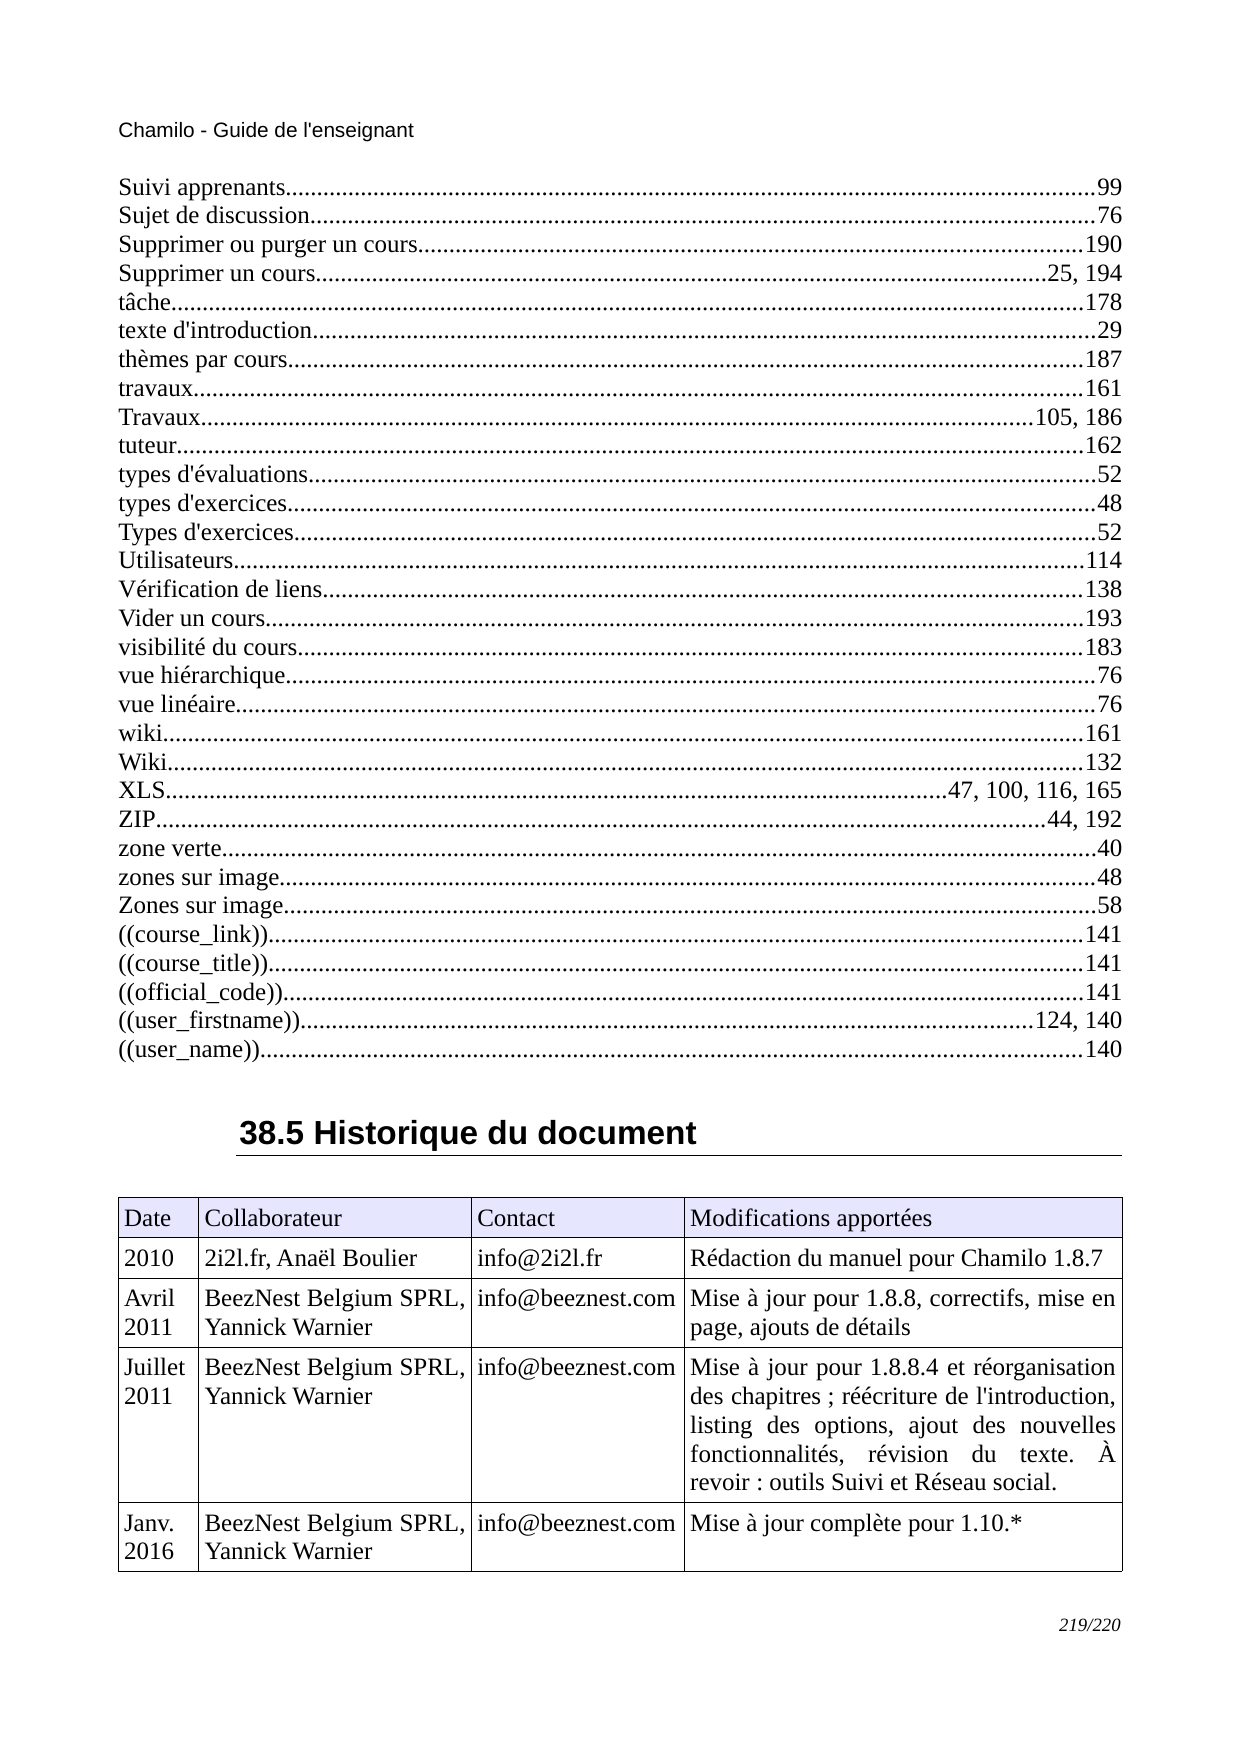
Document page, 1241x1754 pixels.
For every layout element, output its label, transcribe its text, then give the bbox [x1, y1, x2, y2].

text Vider un cours 193 [118, 603, 1122, 632]
table_cell info@beeznest.com [472, 1279, 684, 1347]
text XLS 47, 100, 116, 165 [118, 775, 1122, 804]
text Types d'exercices 52 [118, 517, 1122, 545]
text ZIP 44, 192 [118, 804, 1122, 833]
table_cell Avril 2011 [119, 1279, 198, 1347]
text Vérification de liens 138 [118, 574, 1122, 603]
table_cell BeezNest Belgium SPRL, Yannick Warnier [199, 1348, 471, 1502]
text Supprimer un cours 25, 194 [118, 258, 1122, 287]
text tâche 178 [118, 287, 1122, 315]
table_header Date [119, 1198, 198, 1237]
text types d'évaluations 52 [118, 459, 1122, 488]
text vue linéaire 76 [118, 689, 1122, 718]
table_cell 2i2l.fr, Anaël Boulier [199, 1238, 471, 1277]
text Utilisateurs 114 [118, 545, 1122, 574]
text zone verte 40 [118, 833, 1122, 862]
text Suivi apprenants 99 [118, 172, 1122, 200]
text vue hiérarchique 76 [118, 660, 1122, 689]
text visibilité du cours 183 [118, 632, 1122, 660]
text texte d'introduction 29 [118, 315, 1122, 344]
table_cell Juillet 2011 [119, 1348, 198, 1502]
table_cell BeezNest Belgium SPRL, Yannick Warnier [199, 1279, 471, 1347]
table_cell Janv. 2016 [119, 1503, 198, 1571]
text ((official_code)) 141 [118, 977, 1122, 1005]
table_cell info@beeznest.com [472, 1503, 684, 1571]
text travaux 161 [118, 373, 1122, 402]
text Zones sur image 58 [118, 890, 1122, 919]
table_cell info@beeznest.com [472, 1348, 684, 1502]
table_cell Mise à jour pour 1.8.8.4 et réorganisation des chapitres ; réécriture de l'introduction, listing des options, ajout des nouvelles fonctionnalités, révision du texte. À revoir : outils Suivi et Réseau social. [685, 1348, 1122, 1502]
text ((user_name)) 140 [118, 1034, 1122, 1063]
table_cell Rédaction du manuel pour Chamilo 1.8.7 [685, 1238, 1122, 1277]
text Wiki 132 [118, 747, 1122, 775]
text tuteur 162 [118, 430, 1122, 459]
text Travaux 105, 186 [118, 402, 1122, 430]
table_header Modifications apportées [685, 1198, 1122, 1237]
table_cell 2010 [119, 1238, 198, 1277]
table_cell BeezNest Belgium SPRL, Yannick Warnier [199, 1503, 471, 1571]
text wiki 161 [118, 718, 1122, 747]
text types d'exercices 48 [118, 488, 1122, 517]
text thèmes par cours 187 [118, 344, 1122, 373]
table_header Collaborateur [199, 1198, 471, 1237]
text ((course_title)) 141 [118, 948, 1122, 977]
text ((course_link)) 141 [118, 919, 1122, 948]
table_cell info@2i2l.fr [472, 1238, 684, 1277]
table_cell Mise à jour pour 1.8.8, correctifs, mise en page, ajouts de détails [685, 1279, 1122, 1347]
table_cell Mise à jour complète pour 1.10.* [685, 1503, 1122, 1571]
text zones sur image 48 [118, 862, 1122, 890]
text Sujet de discussion 76 [118, 200, 1122, 229]
text ((user_firstname)) 124, 140 [118, 1005, 1122, 1034]
table_header Contact [472, 1198, 684, 1237]
text Supprimer ou purger un cours 190 [118, 229, 1122, 258]
subtitle Historique du document [236, 1110, 1122, 1155]
